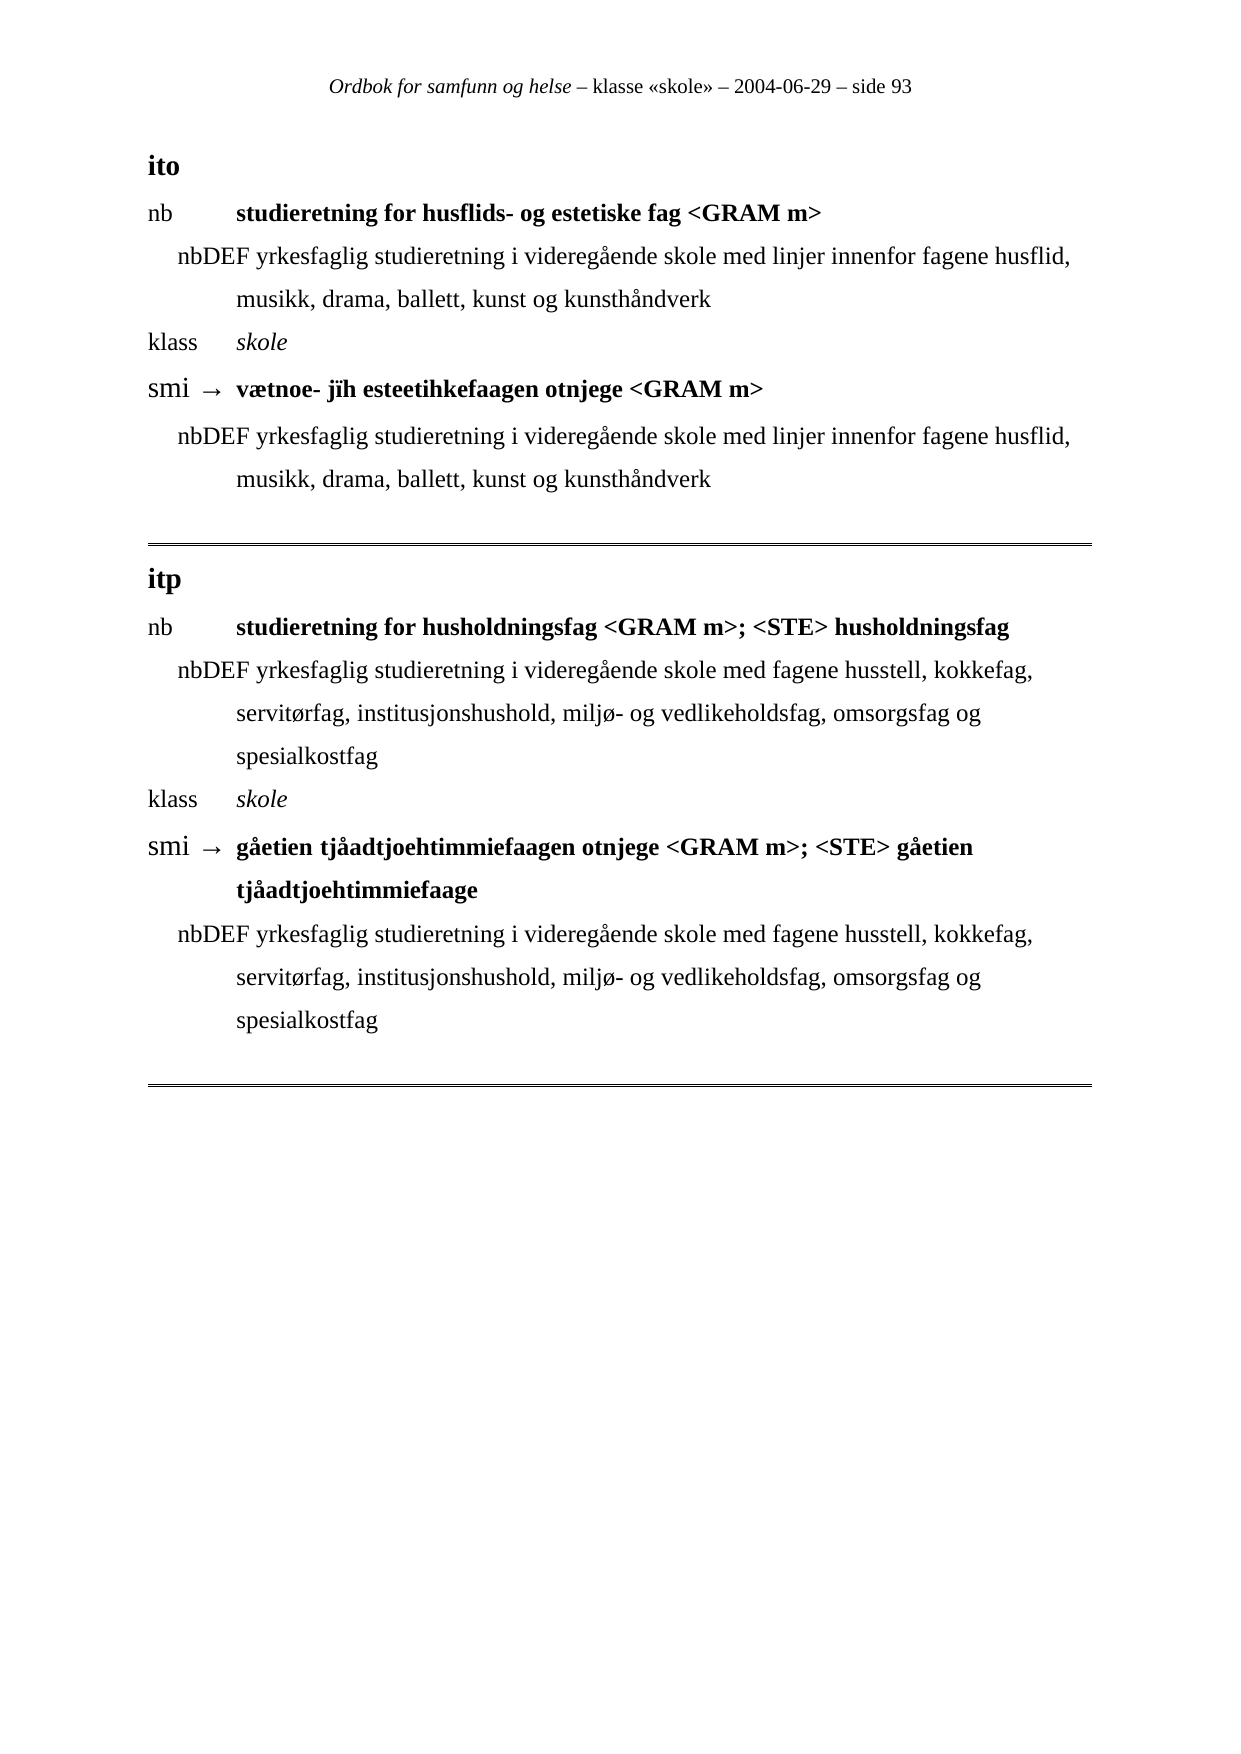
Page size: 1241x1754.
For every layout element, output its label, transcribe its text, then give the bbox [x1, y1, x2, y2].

text ito [148, 148, 1092, 181]
text smi → gåetien tjåadtjoehtimmiefaagen otnjege <GRAM m>; <STE> gåetien tjåadtjoehtimmiefaage [148, 828, 1092, 904]
text itp [148, 562, 1092, 595]
text smi → vætnoe- jïh esteetihkefaagen otnjege <GRAM m> [148, 370, 1092, 404]
text nbDEF yrkesfaglig studieretning i videregående skole med linjer innenfor fagene husflid, musikk, drama, ballett, kunst og kunsthåndverk [177, 241, 1092, 313]
text klass skole [148, 327, 1092, 356]
text nb studieretning for husflids- og estetiske fag <GRAM m> [148, 198, 1092, 227]
text nbDEF yrkesfaglig studieretning i videregående skole med fagene husstell, kokkefag, servitørfag, institusjonshushold, miljø- og vedlikeholdsfag, omsorgsfag og spesialkostfag [177, 655, 1092, 770]
text nbDEF yrkesfaglig studieretning i videregående skole med fagene husstell, kokkefag, servitørfag, institusjonshushold, miljø- og vedlikeholdsfag, omsorgsfag og spesialkostfag [177, 919, 1092, 1034]
text nb studieretning for husholdningsfag <GRAM m>; <STE> husholdningsfag [148, 612, 1092, 641]
text nbDEF yrkesfaglig studieretning i videregående skole med linjer innenfor fagene husflid, musikk, drama, ballett, kunst og kunsthåndverk [177, 421, 1092, 493]
text klass skole [148, 784, 1092, 813]
